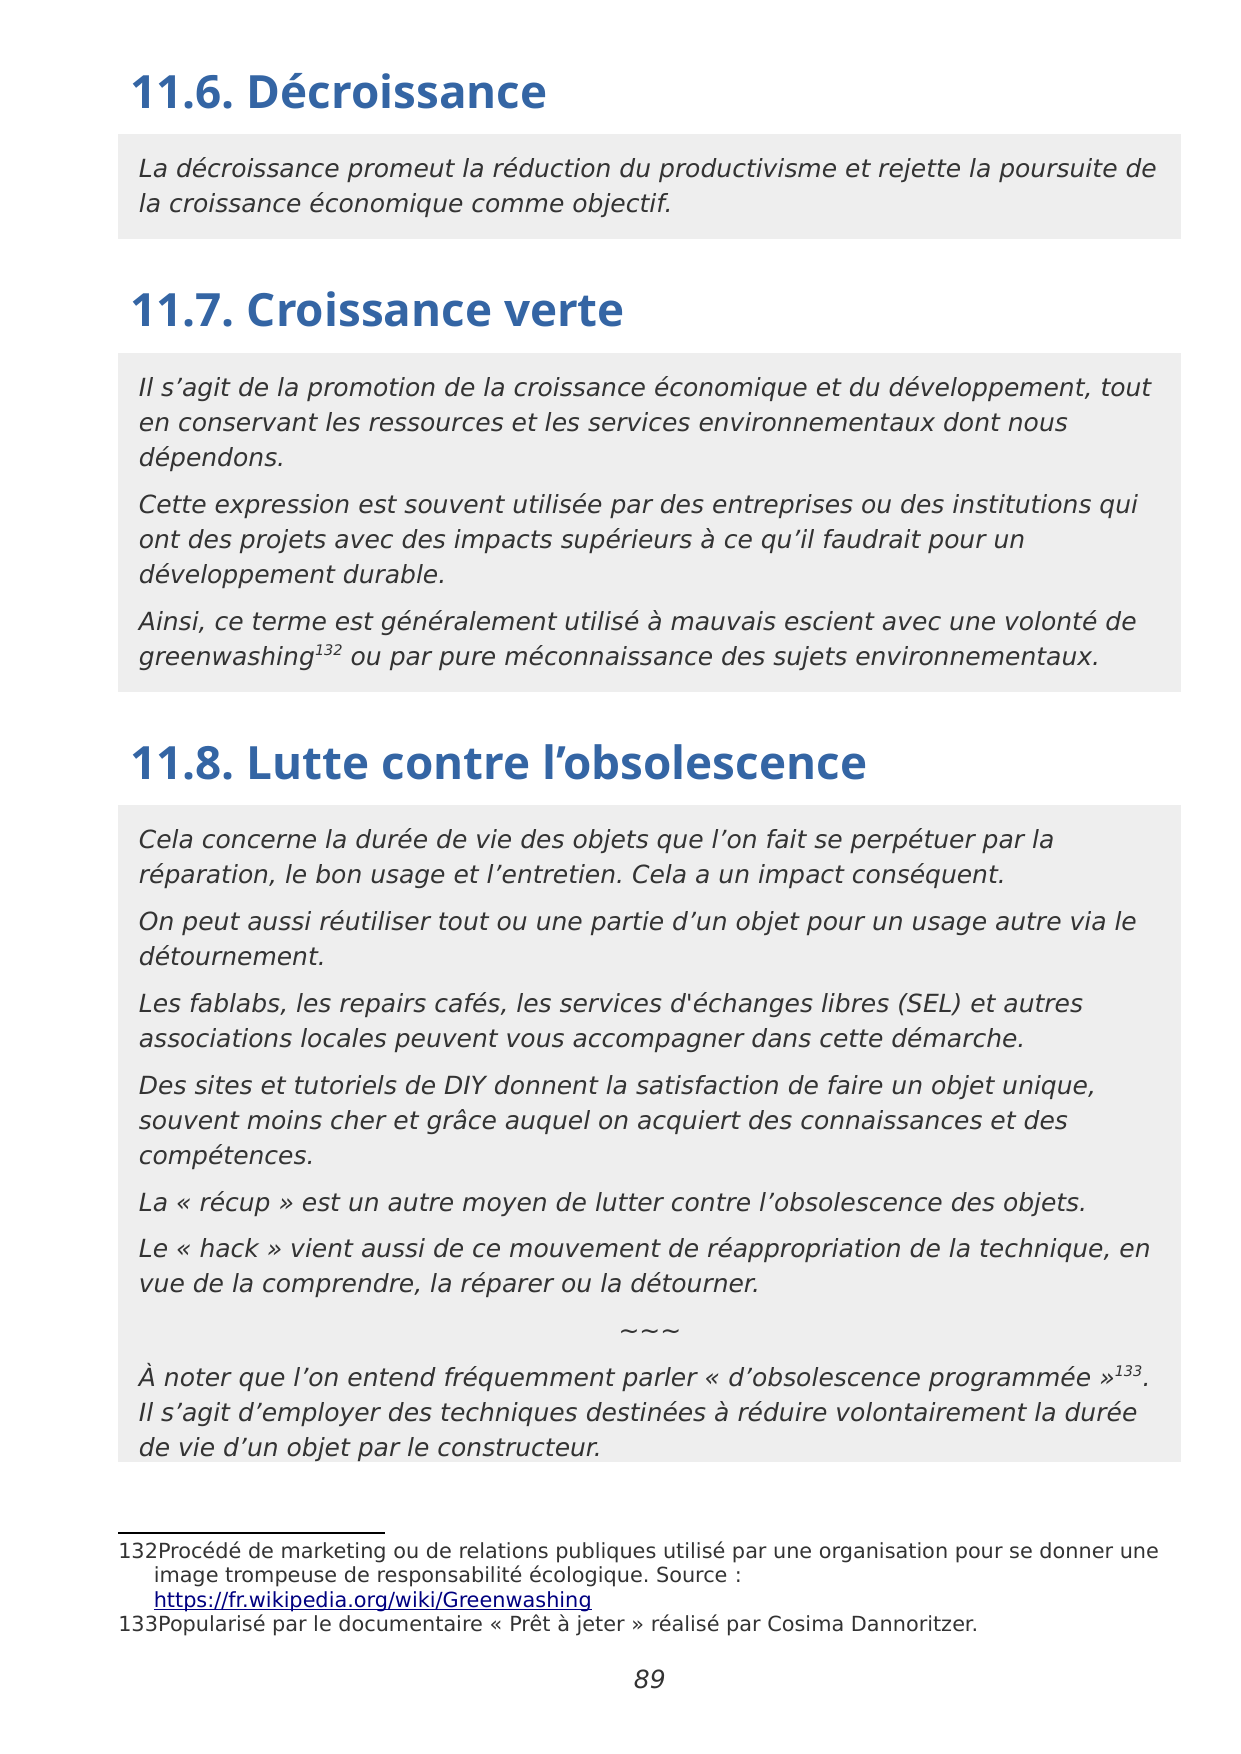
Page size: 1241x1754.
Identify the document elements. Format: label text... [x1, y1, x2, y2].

subtitle Décroissance [130, 59, 1181, 121]
text Il s’agit de la promotion de la croissance économique et du développement, tout en conservant les ressources et les services environnementaux dont nous dépendons. [118, 353, 1181, 469]
text Cette expression est souvent utilisée par des entreprises ou des institutions qui ont des projets avec des impacts supérieurs à ce qu’il faudrait pour un développement durable. [118, 469, 1181, 586]
text À noter que l’on entend fréquemment parler « d’obsolescence programmée ». Il s’agit d’employer des techniques destinées à réduire volontairement la durée de vie d’un objet par le constructeur. [118, 1342, 1181, 1462]
text On peut aussi réutiliser tout ou une partie d’un objet pour un usage autre via le détournement. [118, 887, 1181, 968]
text Les fablabs, les repairs cafés, les services d'échanges libres (SEL) et autres associations locales peuvent vous accompagner dans cette démarche. [118, 968, 1181, 1050]
text Des sites et tutoriels de DIY donnent la satisfaction de faire un objet unique, souvent moins cher et grâce auquel on acquiert des connaissances et des compétences. [118, 1050, 1181, 1167]
subtitle Croissance verte [130, 278, 1181, 340]
text La décroissance promeut la réduction du productivisme et rejette la poursuite de la croissance économique comme objectif. [118, 134, 1181, 239]
text Popularisé par le documentaire « Prêt à jeter » réalisé par Cosima Dannoritzer. [118, 1612, 1181, 1636]
subtitle Lutte contre l’obsolescence [130, 730, 1181, 792]
text La « récup » est un autre moyen de lutter contre l’obsolescence des objets. [118, 1167, 1181, 1214]
text Le « hack » vient aussi de ce mouvement de réappropriation de la technique, en vue de la comprendre, la réparer ou la détourner. [118, 1214, 1181, 1296]
text Procédé de marketing ou de relations publiques utilisé par une organisation pour se donner une image trompeuse de responsabilité écologique. Source : https://fr.wikipedia.org/wiki/Greenwashing [118, 1539, 1181, 1612]
text Ainsi, ce terme est généralement utilisé à mauvais escient avec une volonté de greenwashing ou par pure méconnaissance des sujets environnementaux. [118, 586, 1181, 692]
text ~~~ [118, 1296, 1181, 1342]
text Cela concerne la durée de vie des objets que l’on fait se perpétuer par la réparation, le bon usage et l’entretien. Cela a un impact conséquent. [118, 805, 1181, 887]
